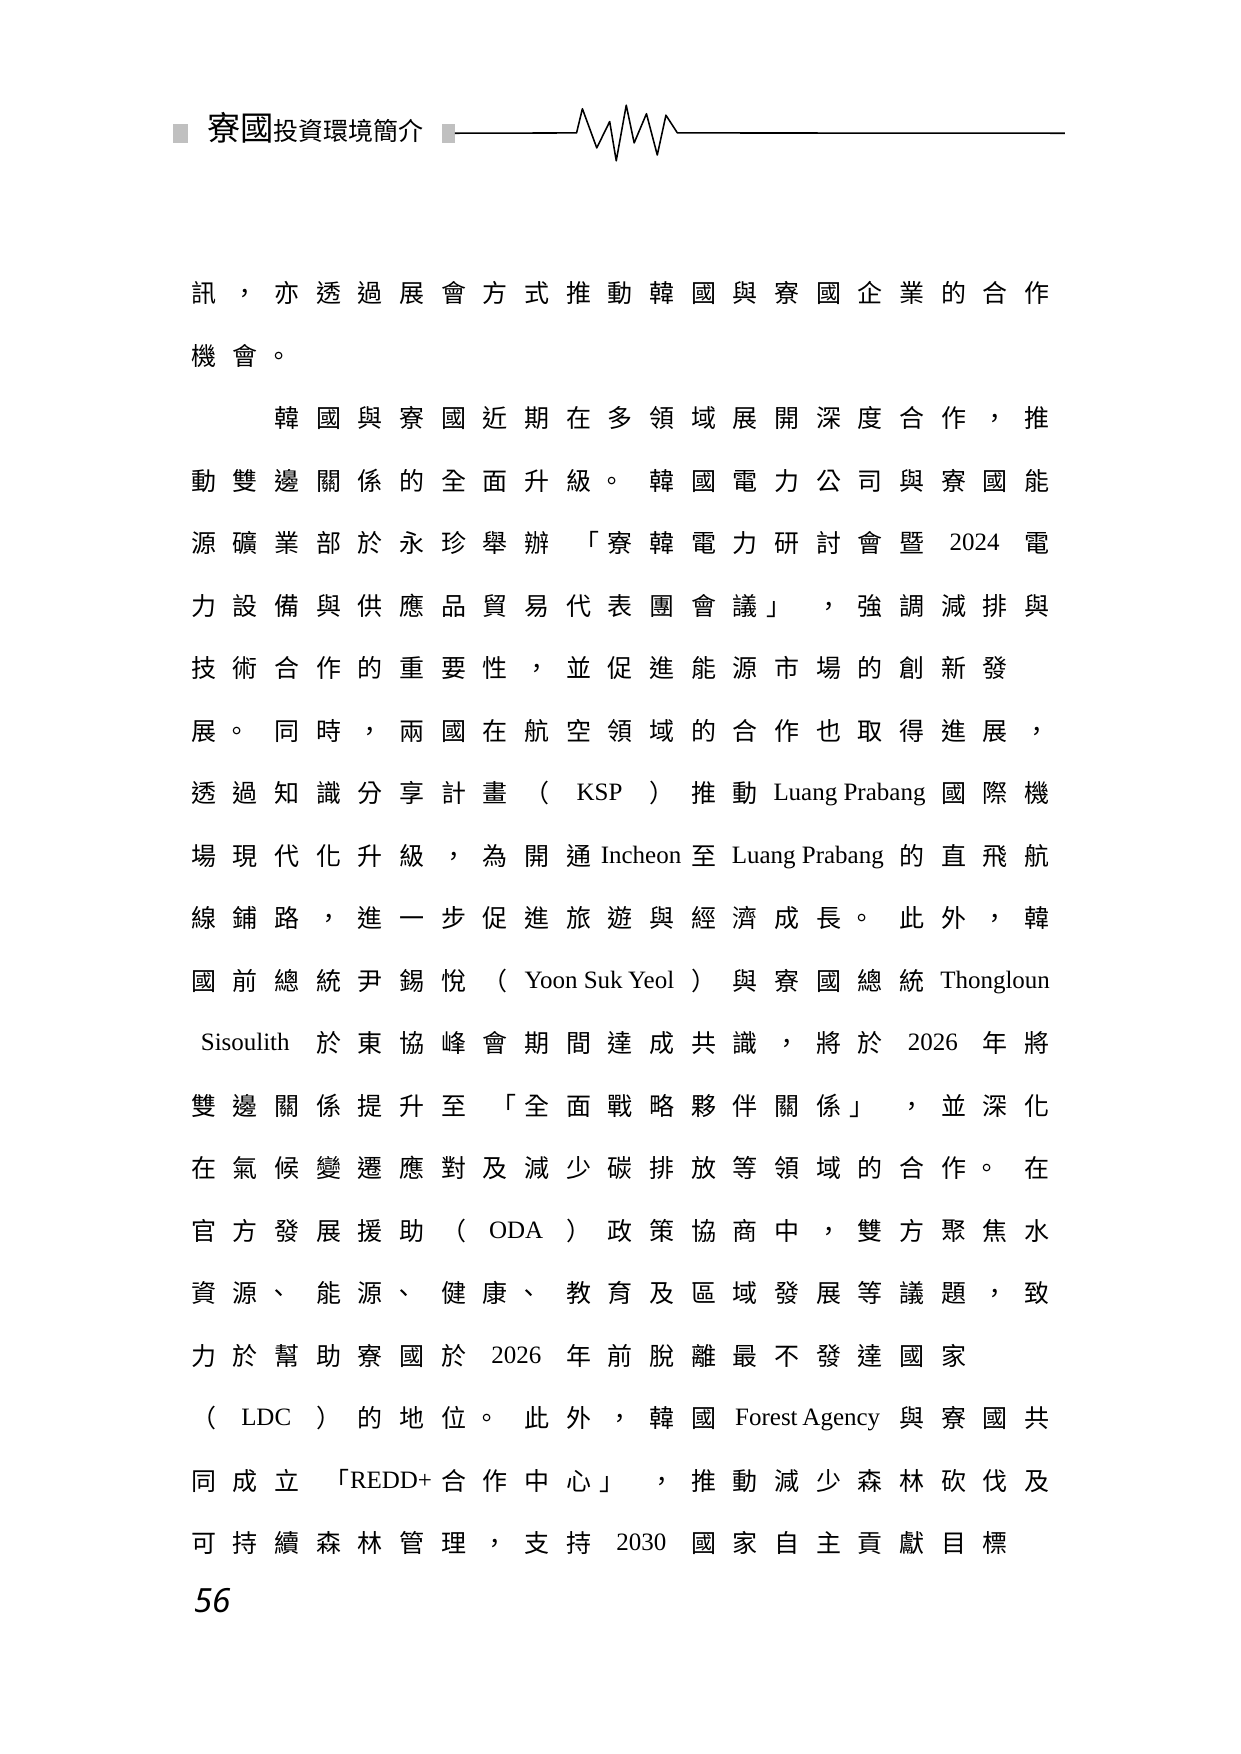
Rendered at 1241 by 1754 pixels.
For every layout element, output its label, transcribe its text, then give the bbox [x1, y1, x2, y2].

text 訊，亦透過展會方式推動韓國與寮國企業的合作機會。 [183, 250, 1058, 375]
text 韓國與寮國近期在多領域展開深度合作，推動雙邊關係的全面升級。韓國電力公司與寮國能源礦業部於永珍舉辦「寮韓電力研討會暨2024電力設備與供應品貿易代表團會議」，強調減排與技術合作的重要性，並促進能源市場的創新發展。同時，兩國在航空領域的合作也取得進展，透過知識分享計畫（KSP）推動Luang Prabang國際機場現代化升級，為開通Incheon至Luang Prabang的直飛航線鋪路，進一步促進旅遊與經濟成長。此外，韓國前總統尹錫悅（Yoon Suk Yeol）與寮國總統Thongloun Sisoulith於東協峰會期間達成共識，將於2026年將雙邊關係提升至「全面戰略夥伴關係」，並深化在氣候變遷應對及減少碳排放等領域的合作。在官方發展援助（ODA）政策協商中，雙方聚焦水資源、能源、健康、教育及區域發展等議題，致力於幫助寮國於2026年前脫離最不發達國家（LDC）的地位。此外，韓國Forest Agency與寮國共同成立「REDD+合作中心」，推動減少森林砍伐及可持續森林管理，支持2030國家自主貢獻目標 [183, 375, 1058, 1563]
